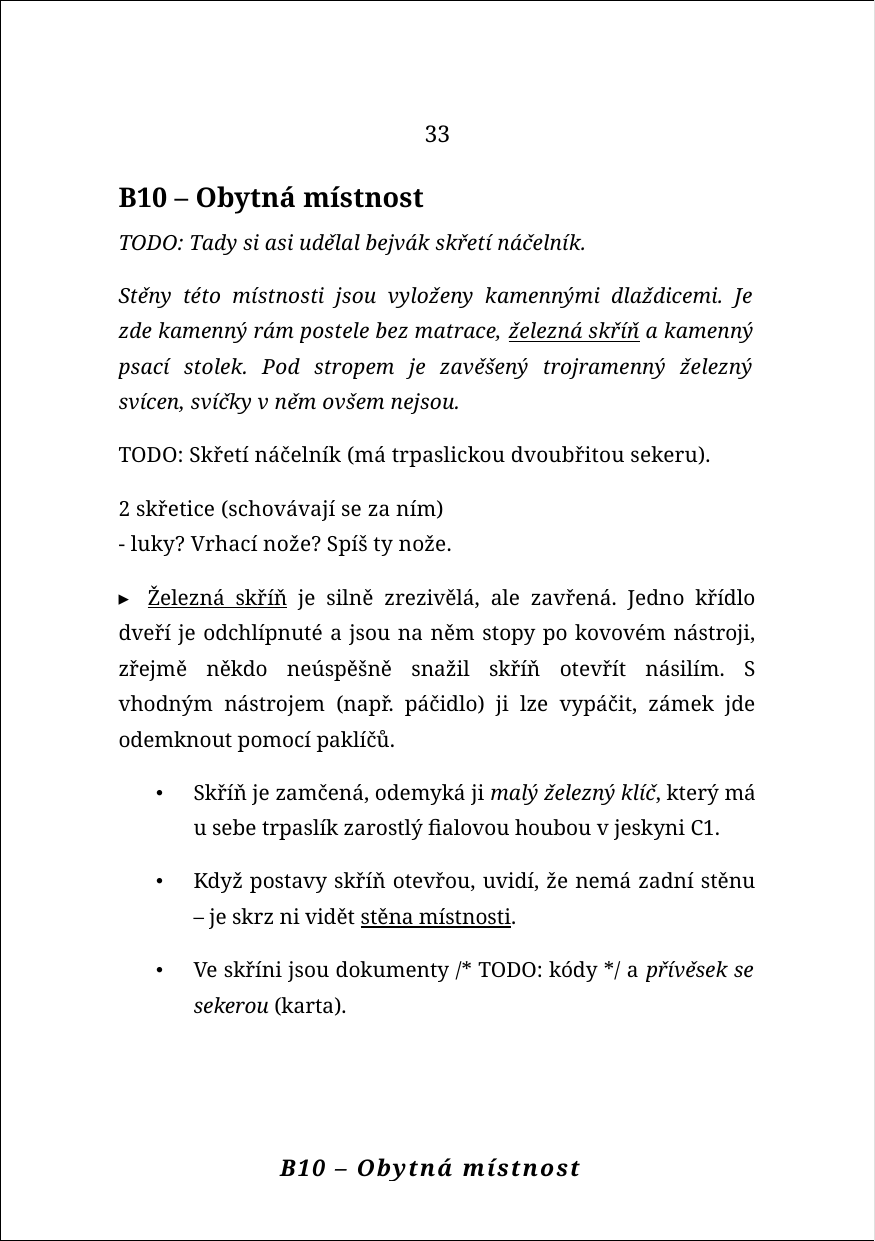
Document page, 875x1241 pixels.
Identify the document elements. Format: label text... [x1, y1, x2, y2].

text 2 skřetice (schovávají se za ním) - luky? Vrhací nože? Spíš ty nože. [118, 494, 756, 558]
text Stěny této místnosti jsou vyloženy kamennými dlaždicemi. Je zde kamenný rám postele bez matrace, železná skříň a kamenný psací stolek. Pod stropem je zavěšený trojramenný železný svícen, svíčky v něm ovšem nejsou. [118, 281, 756, 416]
list Skříň je zamčená, odemyká ji malý železný klíč, který má u sebe trpaslík zarostlý fialovou houbou v jeskyni C1. [156, 778, 756, 842]
list Ve skříni jsou dokumenty /* TODO: kódy */ a přívěsek se sekerou (karta). [156, 955, 756, 1019]
text TODO: Skřetí náčelník (má trpaslickou dvoubřitou sekeru). [118, 441, 756, 469]
text TODO: Tady si asi udělal bejvák skřetí náčelník. [118, 228, 756, 256]
subtitle B10 – Obytná místnost [118, 179, 756, 216]
list Když postavy skříň otevřou, uvidí, že nemá zadní stěnu – je skrz ni vidět stěna místnosti. [156, 867, 756, 931]
text ▸ Železná skříň je silně zrezivělá, ale zavřená. Jedno křídlo dveří je odchlípnuté a jsou na něm stopy po kovovém nástroji, zřejmě někdo neúspěšně snažil skříň otevřít násilím. S vhodným nástrojem (např. páčidlo) ji lze vypáčit, zámek jde odemknout pomocí paklíčů. [118, 583, 756, 753]
